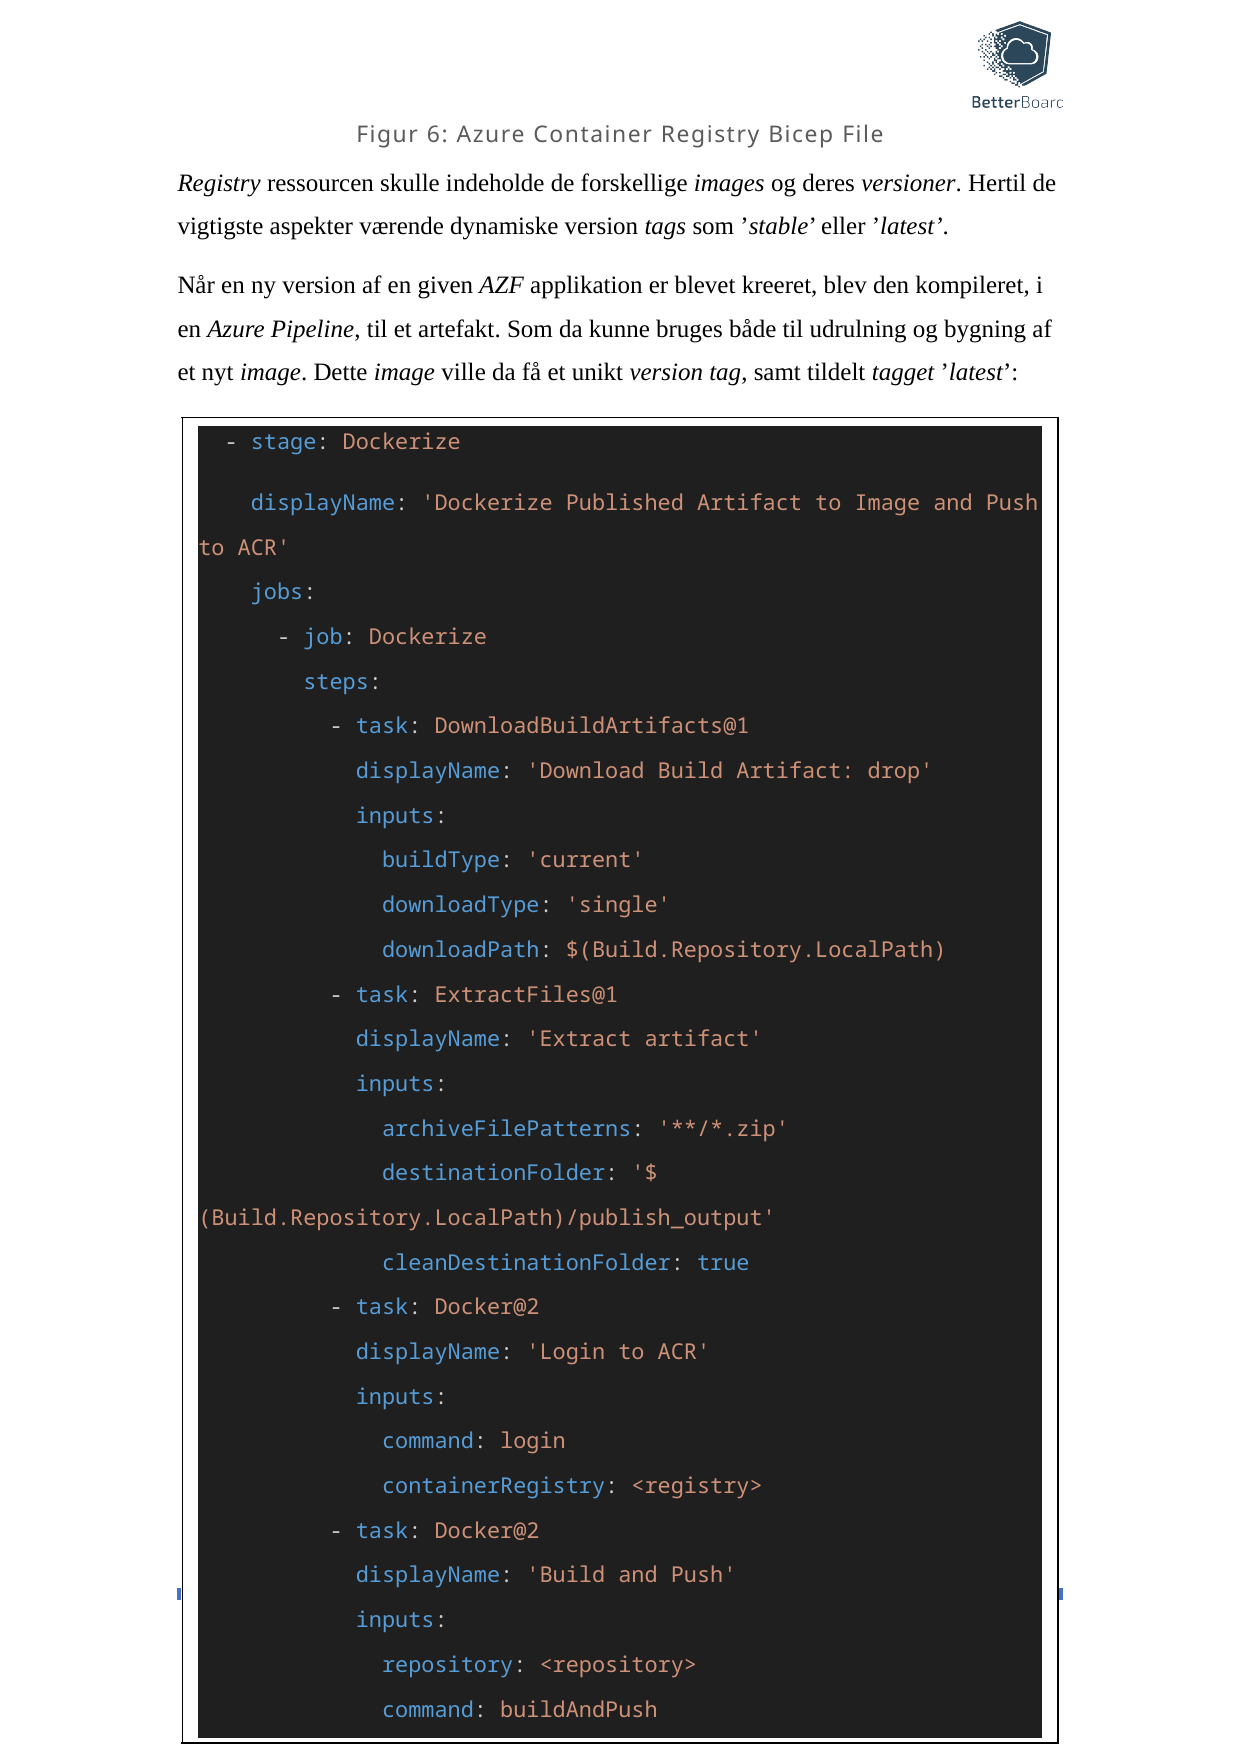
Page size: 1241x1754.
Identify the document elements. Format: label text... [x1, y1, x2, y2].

text displayName: 'Build and Push' [198, 1559, 1042, 1589]
text - job: Dockerize [198, 621, 1042, 651]
text buildType: 'current' [198, 844, 1042, 874]
text displayName: 'Dockerize Published Artifact to Image and Push to ACR' [198, 487, 1042, 561]
subtitle Figur 7: Azure Pipeline containerizer et publiceret artefakt [183, 418, 1057, 1742]
text archiveFilePatterns: '**/*.zip' [198, 1113, 1042, 1142]
text - task: DownloadBuildArtifacts@1 [198, 710, 1042, 740]
text command: buildAndPush [198, 1693, 1042, 1723]
text steps: [198, 666, 1042, 696]
text cleanDestinationFolder: true [198, 1247, 1042, 1276]
text downloadPath: $(Build.Repository.LocalPath) [198, 934, 1042, 964]
text - task: Docker@2 [198, 1291, 1042, 1321]
text Registry ressourcen skulle indeholde de forskellige images og deres versioner. Hertil de vigtigste aspekter værende dynamiske version tags som ’stable’ eller ’latest’. [177, 168, 1063, 239]
text Når en ny version af en given AZF applikation er blevet kreeret, blev den kompileret, i en Azure Pipeline, til et artefakt. Som da kunne bruges både til udrulning og bygning af et nyt image. Dette image ville da få et unikt version tag, samt tildelt tagget ’latest’: [177, 271, 1063, 386]
text downloadType: 'single' [198, 889, 1042, 919]
text displayName: 'Extract artifact' [198, 1023, 1042, 1053]
text - task: ExtractFiles@1 [198, 978, 1042, 1008]
text displayName: 'Login to ACR' [198, 1336, 1042, 1366]
subtitle Figur 6: Azure Container Registry Bicep File [177, 118, 1063, 149]
text - stage: Dockerize [198, 426, 1042, 455]
text inputs: [198, 800, 1042, 829]
text command: login [198, 1425, 1042, 1455]
text containerRegistry: <registry> [198, 1470, 1042, 1500]
text inputs: [198, 1068, 1042, 1098]
text inputs: [198, 1604, 1042, 1634]
text - task: Docker@2 [198, 1515, 1042, 1544]
text inputs: [198, 1381, 1042, 1411]
text repository: <repository> [198, 1649, 1042, 1679]
text jobs: [198, 576, 1042, 606]
text destinationFolder: '$(Build.Repository.LocalPath)/publish_output' [198, 1157, 1042, 1232]
text displayName: 'Download Build Artifact: drop' [198, 755, 1042, 785]
